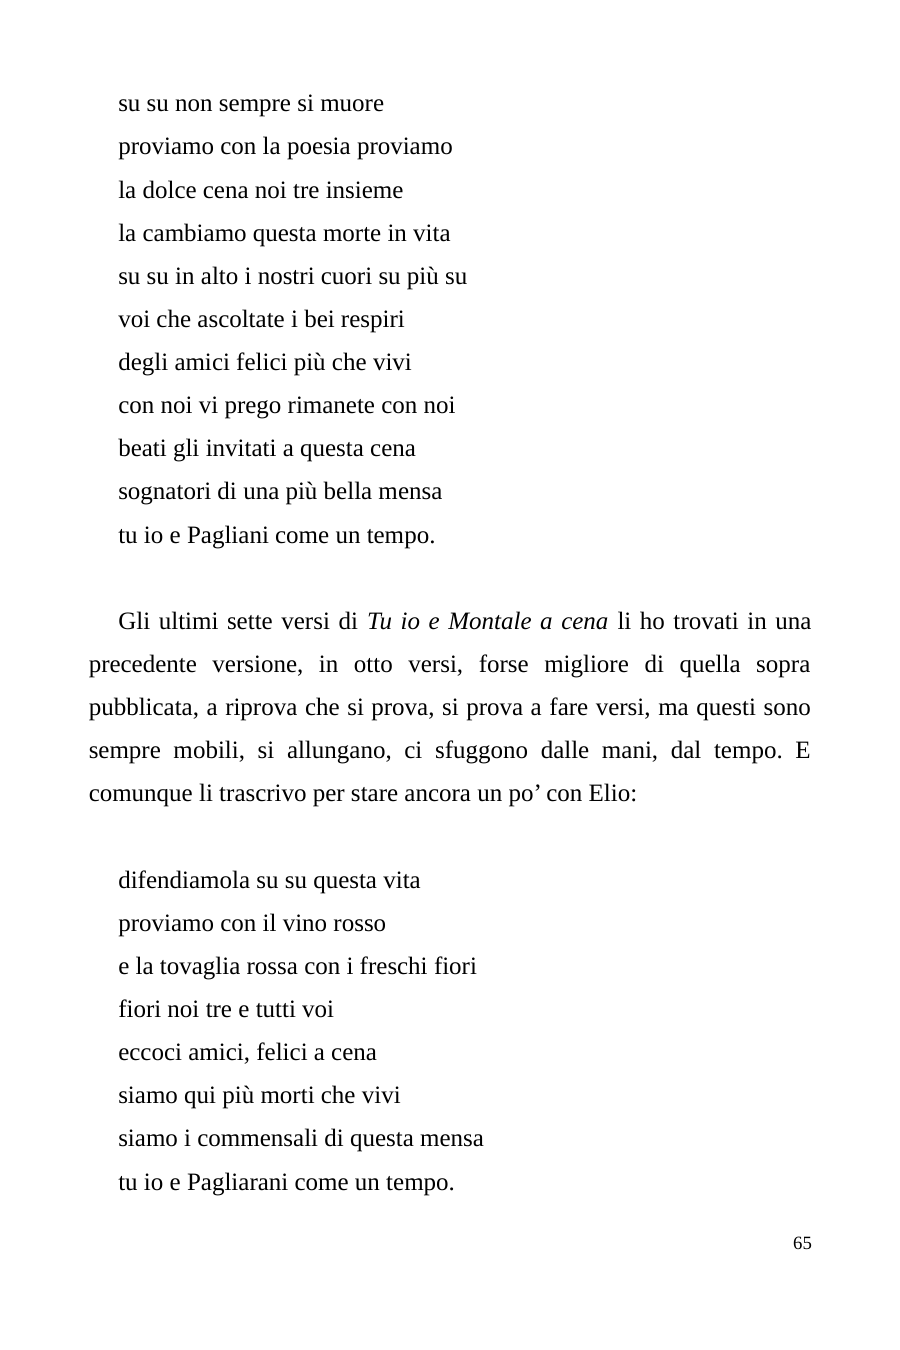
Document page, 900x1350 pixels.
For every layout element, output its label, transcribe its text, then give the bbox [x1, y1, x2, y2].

text proviamo con la poesia proviamo [88, 132, 811, 160]
text sognatori di una più bella mensa [88, 477, 811, 505]
text proviamo con il vino rosso [88, 908, 811, 937]
text la cambiamo questa morte in vita [88, 218, 811, 247]
text beati gli invitati a questa cena [88, 433, 811, 462]
text Gli ultimi sette versi di Tu io e Montale a cena li ho trovati in una precedente versione, in otto versi, forse migliore di quella sopra pubblicata, a riprova che si prova, si prova a fare versi, ma questi sono sempre mobili, si allungano, ci sfuggono dalle mani, dal tempo. E comunque li trascrivo per stare ancora un po’ con Elio: [88, 606, 811, 807]
text voi che ascoltate i bei respiri [88, 304, 811, 333]
text siamo qui più morti che vivi [88, 1080, 811, 1109]
text la dolce cena noi tre insieme [88, 175, 811, 203]
text e la tovaglia rossa con i freschi fiori [88, 951, 811, 980]
text fiori noi tre e tutti voi [88, 994, 811, 1023]
text tu io e Pagliani come un tempo. [88, 520, 811, 548]
text degli amici felici più che vivi [88, 347, 811, 376]
text eccoci amici, felici a cena [88, 1037, 811, 1066]
text siamo i commensali di questa mensa [88, 1123, 811, 1152]
text tu io e Pagliarani come un tempo. [88, 1167, 811, 1195]
text su su non sempre si muore [88, 88, 811, 117]
text con noi vi prego rimanete con noi [88, 390, 811, 419]
text difendiamola su su questa vita [88, 865, 811, 893]
text su su in alto i nostri cuori su più su [88, 261, 811, 290]
